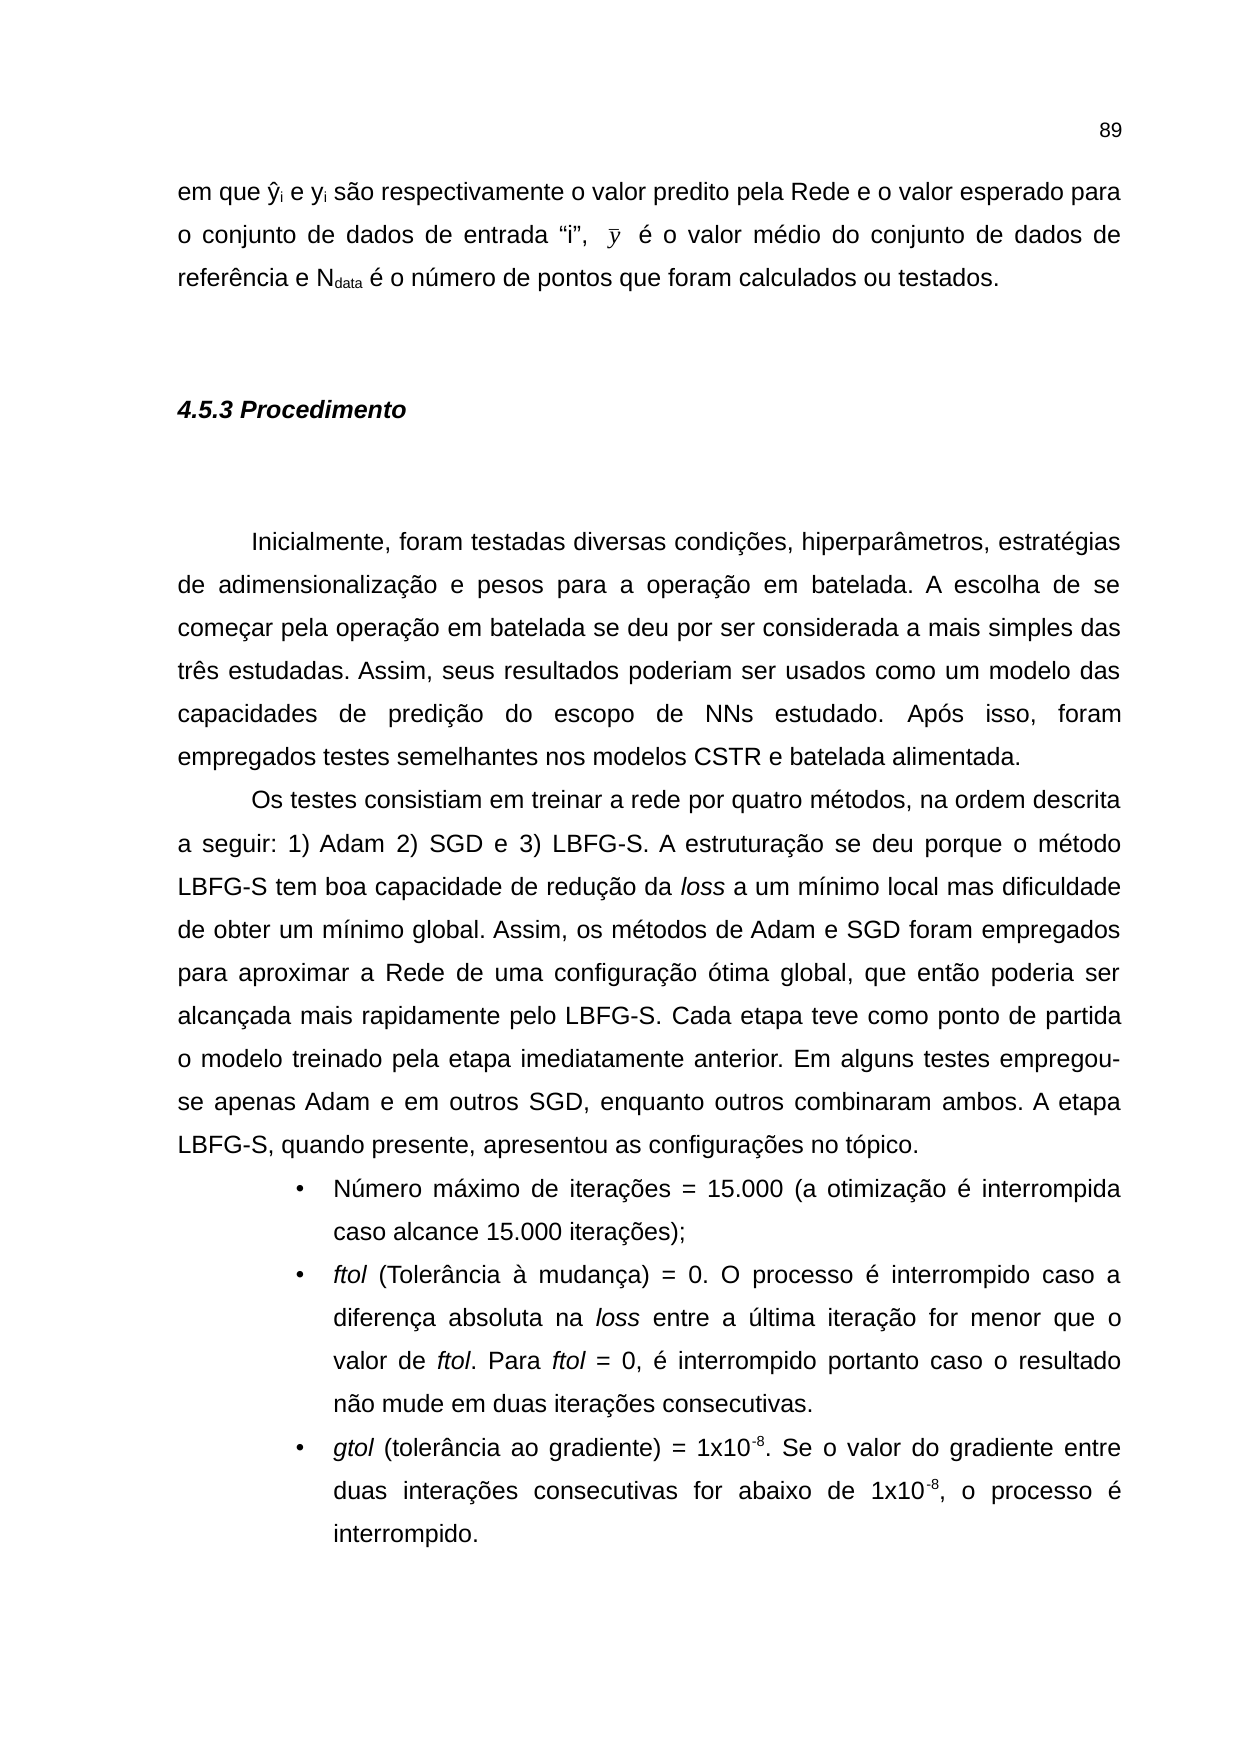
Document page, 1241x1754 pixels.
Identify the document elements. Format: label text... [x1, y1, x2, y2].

text em que ŷi e yi são respectivamente o valor predito pela Rede e o valor esperado para o conjunto de dados de entrada “i”, é o valor médio do conjunto de dados de referência e Ndata é o número de pontos que foram calculados ou testados. [177, 177, 1122, 292]
text Inicialmente, foram testadas diversas condições, hiperparâmetros, estratégias de adimensionalização e pesos para a operação em batelada. A escolha de se começar pela operação em batelada se deu por ser considerada a mais simples das três estudadas. Assim, seus resultados poderiam ser usados como um modelo das capacidades de predição do escopo de NNs estudado. Após isso, foram empregados testes semelhantes nos modelos CSTR e batelada alimentada. [177, 527, 1122, 771]
subtitle Procedimento [177, 395, 1122, 424]
list ftol (Tolerância à mudança) = 0. O processo é interrompido caso a diferença absoluta na loss entre a última iteração for menor que o valor de ftol. Para ftol = 0, é interrompido portanto caso o resultado não mude em duas iterações consecutivas. [296, 1260, 1122, 1418]
list gtol (tolerância ao gradiente) = 1x10-8. Se o valor do gradiente entre duas interações consecutivas for abaixo de 1x10-8, o processo é interrompido. [296, 1432, 1122, 1548]
list Número máximo de iterações = 15.000 (a otimização é interrompida caso alcance 15.000 iterações); [296, 1173, 1122, 1246]
text Os testes consistiam em treinar a rede por quatro métodos, na ordem descrita a seguir: 1) Adam 2) SGD e 3) LBFG-S. A estruturação se deu porque o método LBFG-S tem boa capacidade de redução da loss a um mínimo local mas dificuldade de obter um mínimo global. Assim, os métodos de Adam e SGD foram empregados para aproximar a Rede de uma configuração ótima global, que então poderia ser alcançada mais rapidamente pelo LBFG-S. Cada etapa teve como ponto de partida o modelo treinado pela etapa imediatamente anterior. Em alguns testes empregou-se apenas Adam e em outros SGD, enquanto outros combinaram ambos. A etapa LBFG-S, quando presente, apresentou as configurações no tópico. [177, 785, 1122, 1159]
